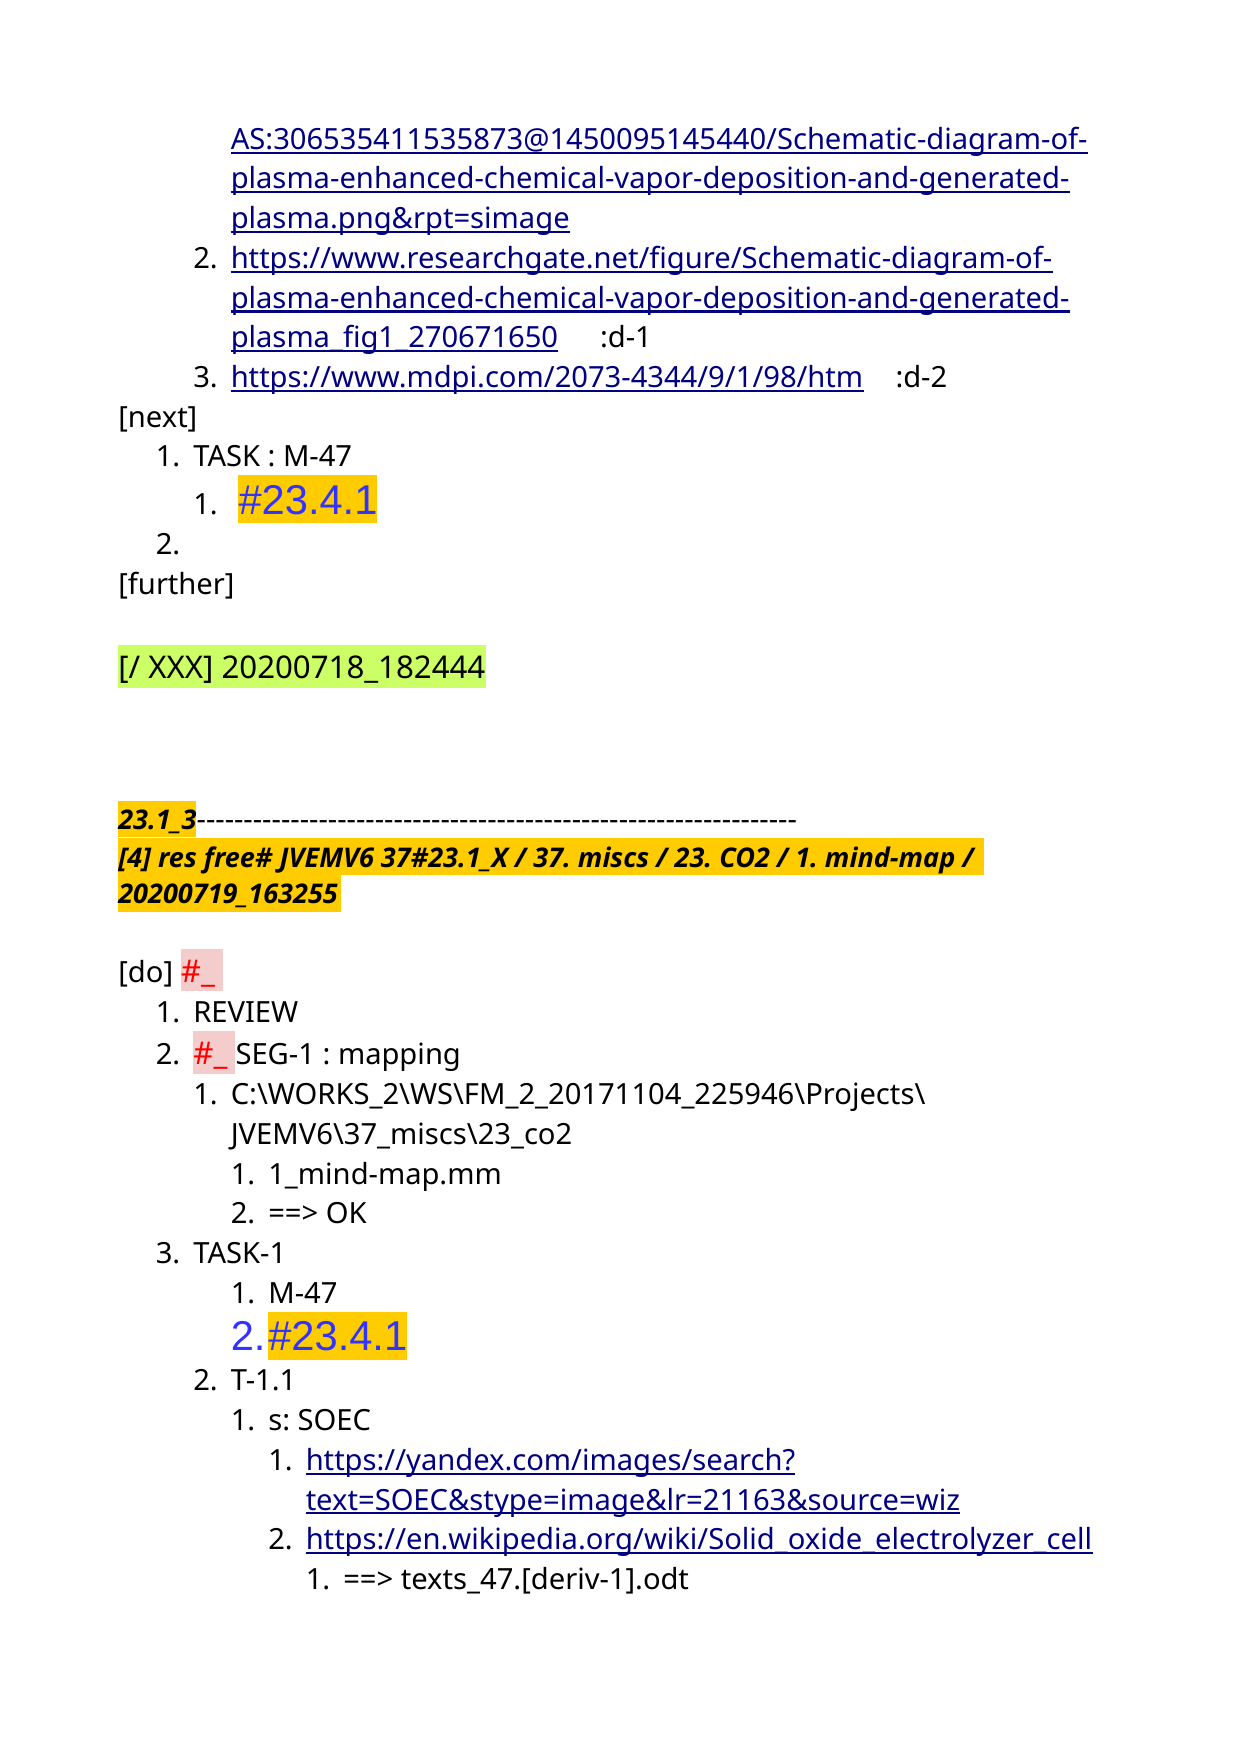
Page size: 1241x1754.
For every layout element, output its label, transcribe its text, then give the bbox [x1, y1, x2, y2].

list REVIEW [156, 991, 1122, 1031]
text [further] [118, 563, 1122, 603]
list https://www.researchgate.net/figure/Schematic-diagram-of-plasma-enhanced-chemical-vapor-deposition-and-generated-plasma_fig1_270671650 :d-1 [193, 237, 1122, 356]
list AS:306535411535873@1450095145440/Schematic-diagram-of-plasma-enhanced-chemical-vapor-deposition-and-generated-plasma.png&rpt=simage [193, 118, 1122, 237]
list T-1.1 [193, 1360, 1122, 1399]
list 1_mind-map.mm [231, 1153, 1122, 1193]
list https://en.wikipedia.org/wiki/Solid_oxide_electrolyzer_cell [268, 1518, 1122, 1558]
text 23.1_3---------------------------------------------------------------- [118, 798, 1122, 838]
list s: SOEC [231, 1399, 1122, 1439]
list TASK : M-47 [156, 436, 1122, 475]
list TASK-1 [156, 1232, 1122, 1272]
text [do] #_ [118, 949, 1122, 991]
list ==> OK [231, 1193, 1122, 1232]
list #_ SEG-1 : mapping [156, 1031, 1122, 1074]
list #23.4.1 [193, 475, 1122, 523]
text [4] res free# JVEMV6 37#23.1_X / 37. miscs / 23. CO2 / 1. mind-map / 20200719_163255 [118, 838, 1122, 912]
list ==> texts_47.[deriv-1].odt [306, 1558, 1122, 1598]
list #23.4.1 [231, 1312, 1122, 1360]
list C:\WORKS_2\WS\FM_2_20171104_225946\Projects\JVEMV6\37_miscs\23_co2 [193, 1074, 1122, 1153]
text [next] [118, 396, 1122, 436]
text [/ XXX] 20200718_182444 [118, 603, 1122, 688]
list M-47 [231, 1272, 1122, 1312]
list https://yandex.com/images/search?text=SOEC&stype=image&lr=21163&source=wiz [268, 1439, 1122, 1518]
list https://www.mdpi.com/2073-4344/9/1/98/htm :d-2 [193, 356, 1122, 396]
